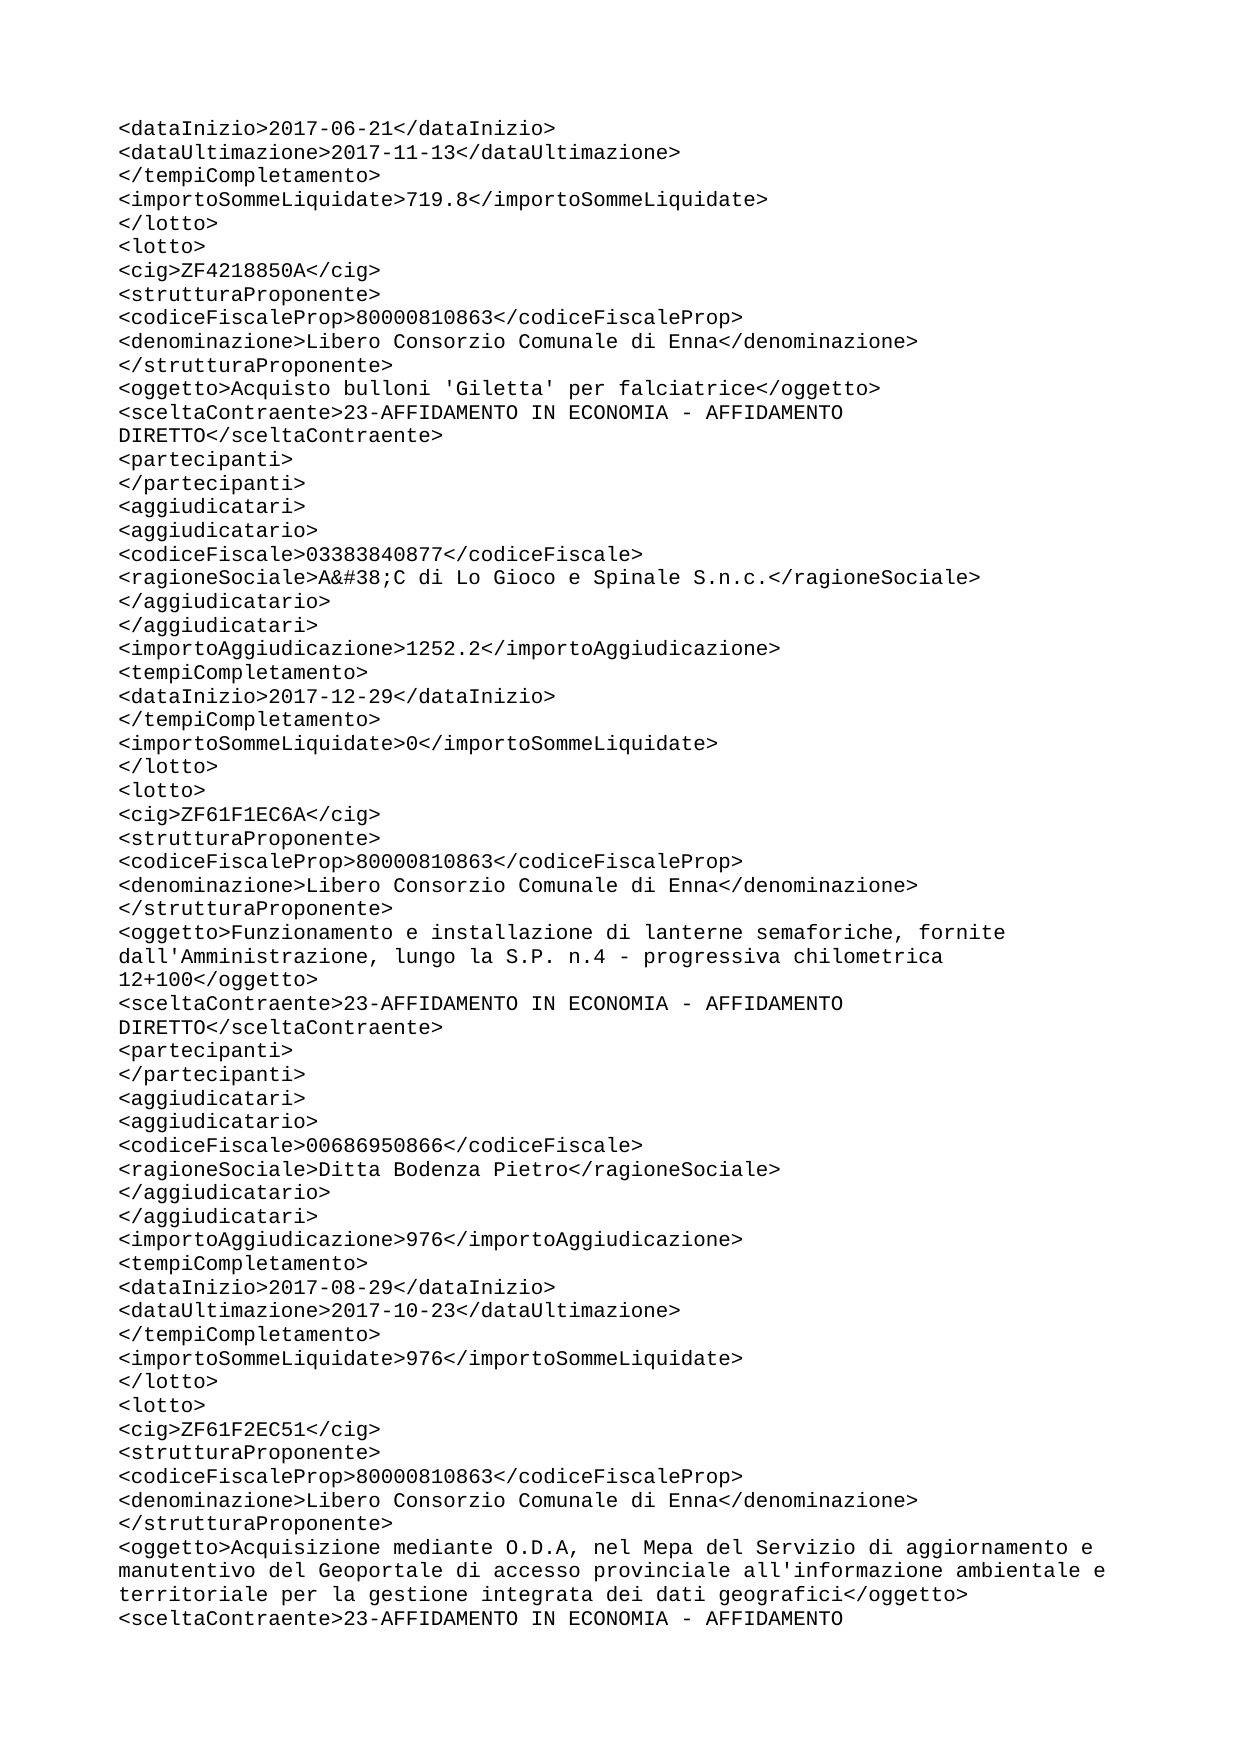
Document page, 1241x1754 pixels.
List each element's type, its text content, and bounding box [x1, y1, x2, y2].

text </tempiCompletamento> [118, 165, 1122, 189]
text </tempiCompletamento> [118, 709, 1122, 733]
text </tempiCompletamento> [118, 1324, 1122, 1348]
text <codiceFiscaleProp>80000810863</codiceFiscaleProp> [118, 307, 1122, 331]
text <dataInizio>2017-08-29</dataInizio> [118, 1277, 1122, 1300]
text <dataInizio>2017-12-29</dataInizio> [118, 686, 1122, 709]
text <denominazione>Libero Consorzio Comunale di Enna</denominazione> [118, 1489, 1122, 1513]
text <sceltaContraente>23-AFFIDAMENTO IN ECONOMIA - AFFIDAMENTO DIRETTO</sceltaContraente> [118, 993, 1122, 1040]
text </partecipanti> [118, 1064, 1122, 1088]
text <tempiCompletamento> [118, 1253, 1122, 1277]
text <lotto> [118, 1395, 1122, 1419]
text <importoAggiudicazione>976</importoAggiudicazione> [118, 1229, 1122, 1253]
text <lotto> [118, 780, 1122, 804]
text <dataUltimazione>2017-11-13</dataUltimazione> [118, 142, 1122, 165]
text </lotto> [118, 213, 1122, 236]
text <codiceFiscaleProp>80000810863</codiceFiscaleProp> [118, 1466, 1122, 1489]
text <dataInizio>2017-06-21</dataInizio> [118, 118, 1122, 142]
text </lotto> [118, 757, 1122, 780]
text <sceltaContraente>23-AFFIDAMENTO IN ECONOMIA - AFFIDAMENTO DIRETTO</sceltaContraente> [118, 402, 1122, 449]
text <sceltaContraente>23-AFFIDAMENTO IN ECONOMIA - AFFIDAMENTO [118, 1608, 1122, 1631]
text </aggiudicatari> [118, 615, 1122, 638]
text </aggiudicatario> [118, 591, 1122, 615]
text <codiceFiscaleProp>80000810863</codiceFiscaleProp> [118, 851, 1122, 875]
text <aggiudicatario> [118, 1111, 1122, 1135]
text <cig>ZF61F1EC6A</cig> [118, 804, 1122, 827]
text <strutturaProponente> [118, 1442, 1122, 1466]
text <importoAggiudicazione>1252.2</importoAggiudicazione> [118, 638, 1122, 662]
text <dataUltimazione>2017-10-23</dataUltimazione> [118, 1300, 1122, 1324]
text </strutturaProponente> [118, 354, 1122, 378]
text <codiceFiscale>00686950866</codiceFiscale> [118, 1135, 1122, 1158]
text </aggiudicatari> [118, 1206, 1122, 1229]
text <oggetto>Acquisto bulloni 'Giletta' per falciatrice</oggetto> [118, 378, 1122, 402]
text <cig>ZF4218850A</cig> [118, 260, 1122, 284]
text </aggiudicatario> [118, 1182, 1122, 1206]
text <importoSommeLiquidate>0</importoSommeLiquidate> [118, 733, 1122, 757]
text <ragioneSociale>A&#38;C di Lo Gioco e Spinale S.n.c.</ragioneSociale> [118, 567, 1122, 591]
text <aggiudicatari> [118, 496, 1122, 520]
text <lotto> [118, 236, 1122, 260]
text <denominazione>Libero Consorzio Comunale di Enna</denominazione> [118, 875, 1122, 898]
text </lotto> [118, 1371, 1122, 1395]
text <aggiudicatario> [118, 520, 1122, 544]
text <partecipanti> [118, 449, 1122, 473]
text <importoSommeLiquidate>719.8</importoSommeLiquidate> [118, 189, 1122, 213]
text <tempiCompletamento> [118, 662, 1122, 686]
text </partecipanti> [118, 473, 1122, 496]
text <strutturaProponente> [118, 827, 1122, 851]
text <oggetto>Acquisizione mediante O.D.A, nel Mepa del Servizio di aggiornamento e manutentivo del Geoportale di accesso provinciale all'informazione ambientale e territoriale per la gestione integrata dei dati geografici</oggetto> [118, 1537, 1122, 1608]
text <ragioneSociale>Ditta Bodenza Pietro</ragioneSociale> [118, 1158, 1122, 1182]
text <cig>ZF61F2EC51</cig> [118, 1419, 1122, 1442]
text <strutturaProponente> [118, 284, 1122, 307]
text <denominazione>Libero Consorzio Comunale di Enna</denominazione> [118, 331, 1122, 354]
text </strutturaProponente> [118, 1513, 1122, 1537]
text <partecipanti> [118, 1040, 1122, 1064]
text <codiceFiscale>03383840877</codiceFiscale> [118, 544, 1122, 567]
text </strutturaProponente> [118, 898, 1122, 922]
text <importoSommeLiquidate>976</importoSommeLiquidate> [118, 1348, 1122, 1371]
text <aggiudicatari> [118, 1088, 1122, 1111]
text <oggetto>Funzionamento e installazione di lanterne semaforiche, fornite dall'Amministrazione, lungo la S.P. n.4 - progressiva chilometrica 12+100</oggetto> [118, 922, 1122, 993]
